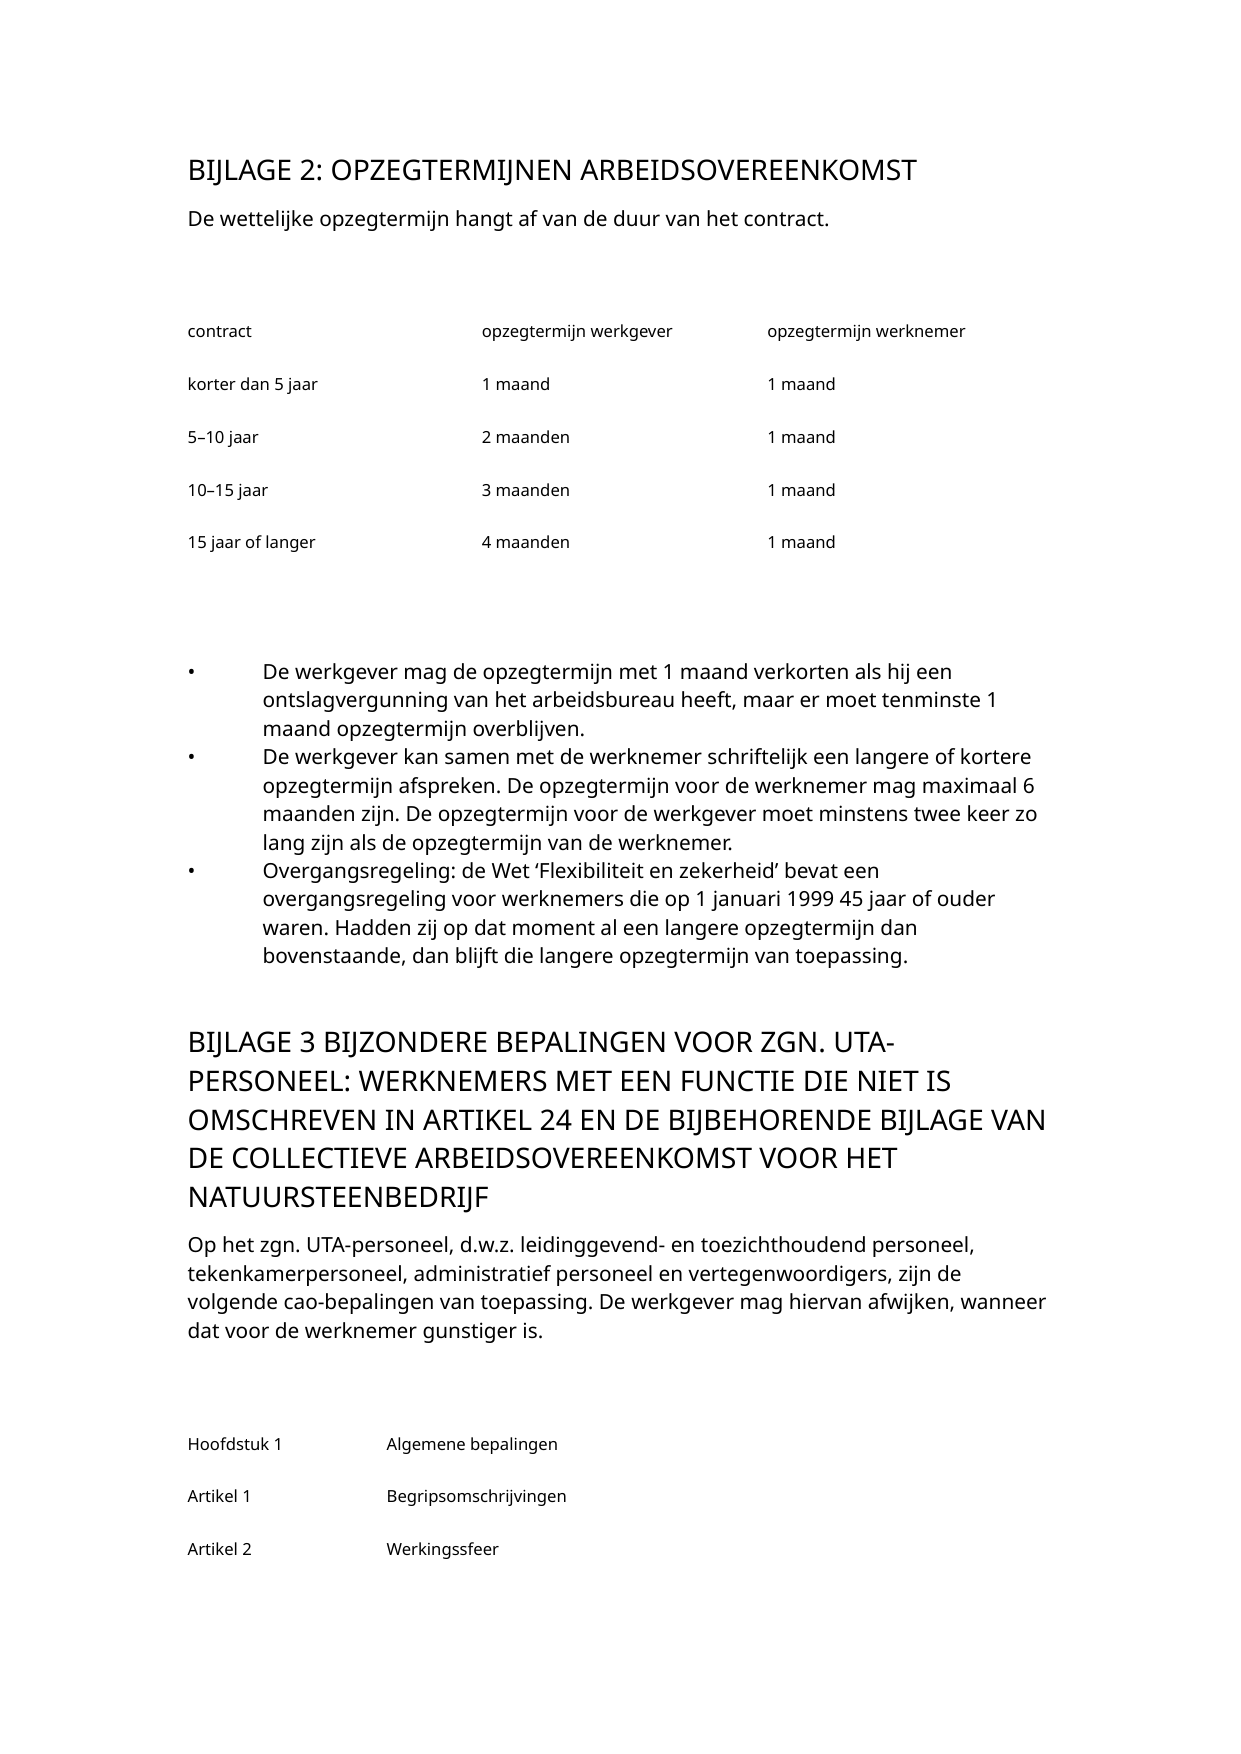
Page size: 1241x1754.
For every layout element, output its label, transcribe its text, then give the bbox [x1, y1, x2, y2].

text De wettelijke opzegtermijn hangt af van de duur van het contract. [187, 204, 1053, 232]
table_cell 1 maand [767, 425, 1053, 478]
table_cell Begripsomschrijvingen [386, 1485, 1053, 1538]
subtitle BIJLAGE 3 BIJZONDERE BEPALINGEN VOOR ZGN. UTA-PERSONEEL: WERKNEMERS MET EEN FUNCTIE DIE NIET IS OMSCHREVEN IN ARTIKEL 24 EN DE BIJBEHORENDE BIJLAGE VAN DE COLLECTIEVE ARBEIDSOVEREENKOMST VOOR HET NATUURSTEENBEDRIJF [187, 1022, 1053, 1216]
list De werkgever kan samen met de werknemer schriftelijk een langere of kortere opzegtermijn afspreken. De opzegtermijn voor de werknemer mag maximaal 6 maanden zijn. De opzegtermijn voor de werkgever moet minstens twee keer zo lang zijn als de opzegtermijn van de werknemer. [187, 742, 1053, 856]
table_cell korter dan 5 jaar [188, 373, 482, 425]
table_header Algemene bepalingen [386, 1432, 1053, 1485]
table_header opzegtermijn werknemer [767, 320, 1053, 373]
list Overgangsregeling: de Wet ‘Flexibiliteit en zekerheid’ bevat een overgangsregeling voor werknemers die op 1 januari 1999 45 jaar of ouder waren. Hadden zij op dat moment al een langere opzegtermijn dan bovenstaande, dan blijft die langere opzegtermijn van toepassing. [187, 856, 1053, 970]
table_cell 15 jaar of langer [188, 531, 482, 583]
table_cell Artikel 1 [188, 1485, 386, 1538]
table_cell 3 maanden [482, 478, 767, 531]
table_cell 1 maand [767, 531, 1053, 583]
table_cell 2 maanden [482, 425, 767, 478]
subtitle BIJLAGE 2: OPZEGTERMIJNEN ARBEIDSOVEREENKOMST [187, 150, 1053, 189]
table_cell Werkingssfeer [386, 1538, 1053, 1590]
table_cell 4 maanden [482, 531, 767, 583]
table_header opzegtermijn werkgever [482, 320, 767, 373]
table_header contract [188, 320, 482, 373]
list De werkgever mag de opzegtermijn met 1 maand verkorten als hij een ontslagvergunning van het arbeidsbureau heeft, maar er moet tenminste 1 maand opzegtermijn overblijven. [187, 657, 1053, 742]
table_cell 1 maand [767, 478, 1053, 531]
table_cell 5–10 jaar [188, 425, 482, 478]
table_cell Artikel 2 [188, 1538, 386, 1590]
table_header Hoofdstuk 1 [188, 1432, 386, 1485]
text Op het zgn. UTA-personeel, d.w.z. leidinggevend- en toezichthoudend personeel, tekenkamerpersoneel, administratief personeel en vertegenwoordigers, zijn de volgende cao-bepalingen van toepassing. De werkgever mag hiervan afwijken, wanneer dat voor de werknemer gunstiger is. [187, 1231, 1053, 1344]
table_cell 1 maand [767, 373, 1053, 425]
table_cell 1 maand [482, 373, 767, 425]
table_cell 10–15 jaar [188, 478, 482, 531]
